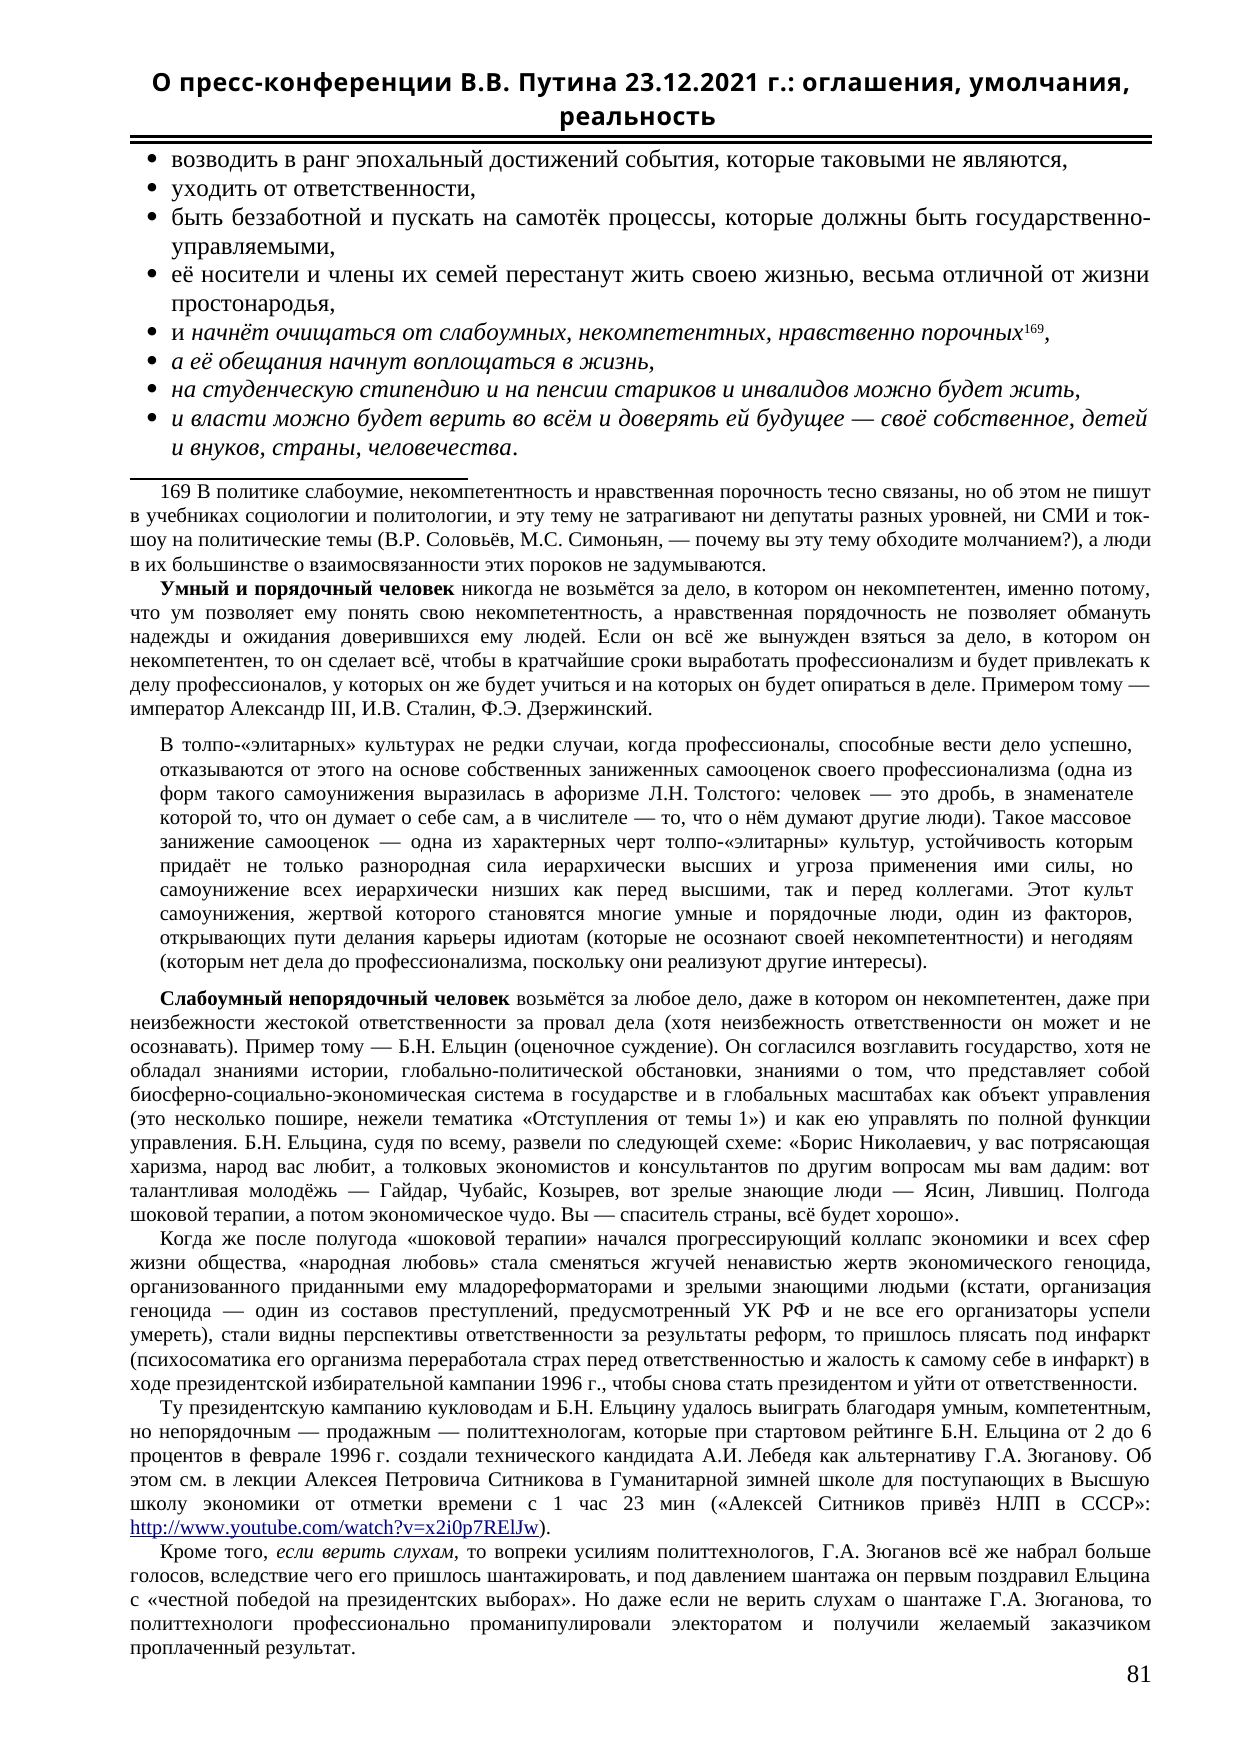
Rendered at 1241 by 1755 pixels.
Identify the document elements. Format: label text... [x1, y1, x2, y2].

list уходить от ответственности, [148, 173, 1152, 202]
list В политике слабоумие, некомпетентность и нравственная порочность тесно связаны, но об этом не пишут в учебниках социологии и политологии, и эту тему не затрагивают ни депутаты разных уровней, ни СМИ и ток-шоу на политические темы (В.Р. Соловьёв, М.С. Симоньян, — почему вы эту тему обходите молчанием?), а люди в их большинстве о взаимосвязанности этих пороков не задумываются. [130, 479, 1152, 576]
list и начнёт очищаться от слабоумных, некомпетентных, нравственно порочных, [148, 317, 1152, 346]
list Когда же после полугода «шоковой терапии» начался прогрессирующий коллапс экономики и всех сфер жизни общества, «народная любовь» стала сменяться жгучей ненавистью жертв экономического геноцида, организованного приданными ему младореформаторами и зрелыми знающими людьми (кстати, организация геноцида — один из составов преступлений, предусмотренный УК РФ и не все его организаторы успели умереть), стали видны перспективы ответственности за результаты реформ, то пришлось плясать под инфаркт (психосоматика его организма переработала страх перед ответственностью и жалость к самому себе в инфаркт) в ходе президентской избирательной кампании 1996 г., чтобы снова стать президентом и уйти от ответственности. [130, 1226, 1152, 1394]
list и власти можно будет верить во всём и доверять ей будущее — своё собственное, детей и внуков, страны, человечества. [148, 403, 1152, 461]
list Ту президентскую кампанию кукловодам и Б.Н. Ельцину удалось выиграть благодаря умным, компетентным, но непорядочным — продажным — политтехнологам, которые при стартовом рейтинге Б.Н. Ельцина от 2 до 6 процентов в феврале 1996 г. создали технического кандидата А.И. Лебедя как альтернативу Г.А. Зюганову. Об этом см. в лекции Алексея Петровича Ситникова в Гуманитарной зимней школе для поступающих в Высшую школу экономики от отметки времени с 1 час 23 мин («Алексей Ситников привёз НЛП в СССР»: http://www.youtube.com/watch?v=x2i0p7RElJw). [130, 1394, 1152, 1539]
list Кроме того, если верить слухам, то вопреки усилиям политтехнологов, Г.А. Зюганов всё же набрал больше голосов, вследствие чего его пришлось шантажировать, и под давлением шантажа он первым поздравил Ельцина с «честной победой на президентских выборах». Но даже если не верить слухам о шантаже Г.А. Зюганова, то политтехнологи профессионально проманипулировали электоратом и получили желаемый заказчиком проплаченный результат. [130, 1539, 1152, 1659]
list её носители и члены их семей перестанут жить своею жизнью, весьма отличной от жизни простонародья, [148, 259, 1152, 317]
list возводить в ранг эпохальный достижений события, которые таковыми не являются, [148, 144, 1152, 173]
list Умный и порядочный человек никогда не возьмётся за дело, в котором он некомпетентен, именно потому, что ум позволяет ему понять свою некомпетентность, а нравственная порядочность не позволяет обмануть надежды и ожидания доверившихся ему людей. Если он всё же вынужден взяться за дело, в котором он некомпетентен, то он сделает всё, чтобы в кратчайшие сроки выработать профессионализм и будет привлекать к делу профессионалов, у которых он же будет учиться и на которых он будет опираться в деле. Примером тому — император Александр III, И.В. Сталин, Ф.Э. Дзержинский. [130, 576, 1152, 720]
list Слабоумный непорядочный человек возьмётся за любое дело, даже в котором он некомпетентен, даже при неизбежности жестокой ответственности за провал дела (хотя неизбежность ответственности он может и не осознавать). Пример тому — Б.Н. Ельцин (оценочное суждение). Он согласился возглавить государство, хотя не обладал знаниями истории, глобально-политической обстановки, знаниями о том, что представляет собой биосферно-социально-экономическая система в государстве и в глобальных масштабах как объект управления (это несколько пошире, нежели тематика «Отступления от темы 1») и как ею управлять по полной функции управления. Б.Н. Ельцина, судя по всему, развели по следующей схеме: «Борис Николаевич, у вас потрясающая харизма, народ вас любит, а толковых экономистов и консультантов по другим вопросам мы вам дадим: вот талантливая молодёжь — Гайдар, Чубайс, Козырев, вот зрелые знающие люди — Ясин, Лившиц. Полгода шоковой терапии, а потом экономическое чудо. Вы — спаситель страны, всё будет хорошо». [130, 986, 1152, 1226]
list а её обещания начнут воплощаться в жизнь, [148, 346, 1152, 374]
list на студенческую стипендию и на пенсии стариков и инвалидов можно будет жить, [148, 374, 1152, 403]
list быть беззаботной и пускать на самотёк процессы, которые должны быть государственно-управляемыми, [148, 202, 1152, 259]
list В толпо-«элитарных» культурах не редки случаи, когда профессионалы, способные вести дело успешно, отказываются от этого на основе собственных заниженных самооценок своего профессионализма (одна из форм такого самоунижения выразилась в афоризме Л.Н. Толстого: человек — это дробь, в знаменателе которой то, что он думает о себе сам, а в числителе — то, что о нём думают другие люди). Такое массовое занижение самооценок — одна из характерных черт толпо-«элитарны» культур, устойчивость которым придаёт не только разнородная сила иерархически высших и угроза применения ими силы, но самоунижение всех иерархически низших как перед высшими, так и перед коллегами. Этот культ самоунижения, жертвой которого становятся многие умные и порядочные люди, один из факторов, открывающих пути делания карьеры идиотам (которые не осознают своей некомпетентности) и негодяям (которым нет дела до профессионализма, поскольку они реализуют другие интересы). [159, 732, 1134, 973]
